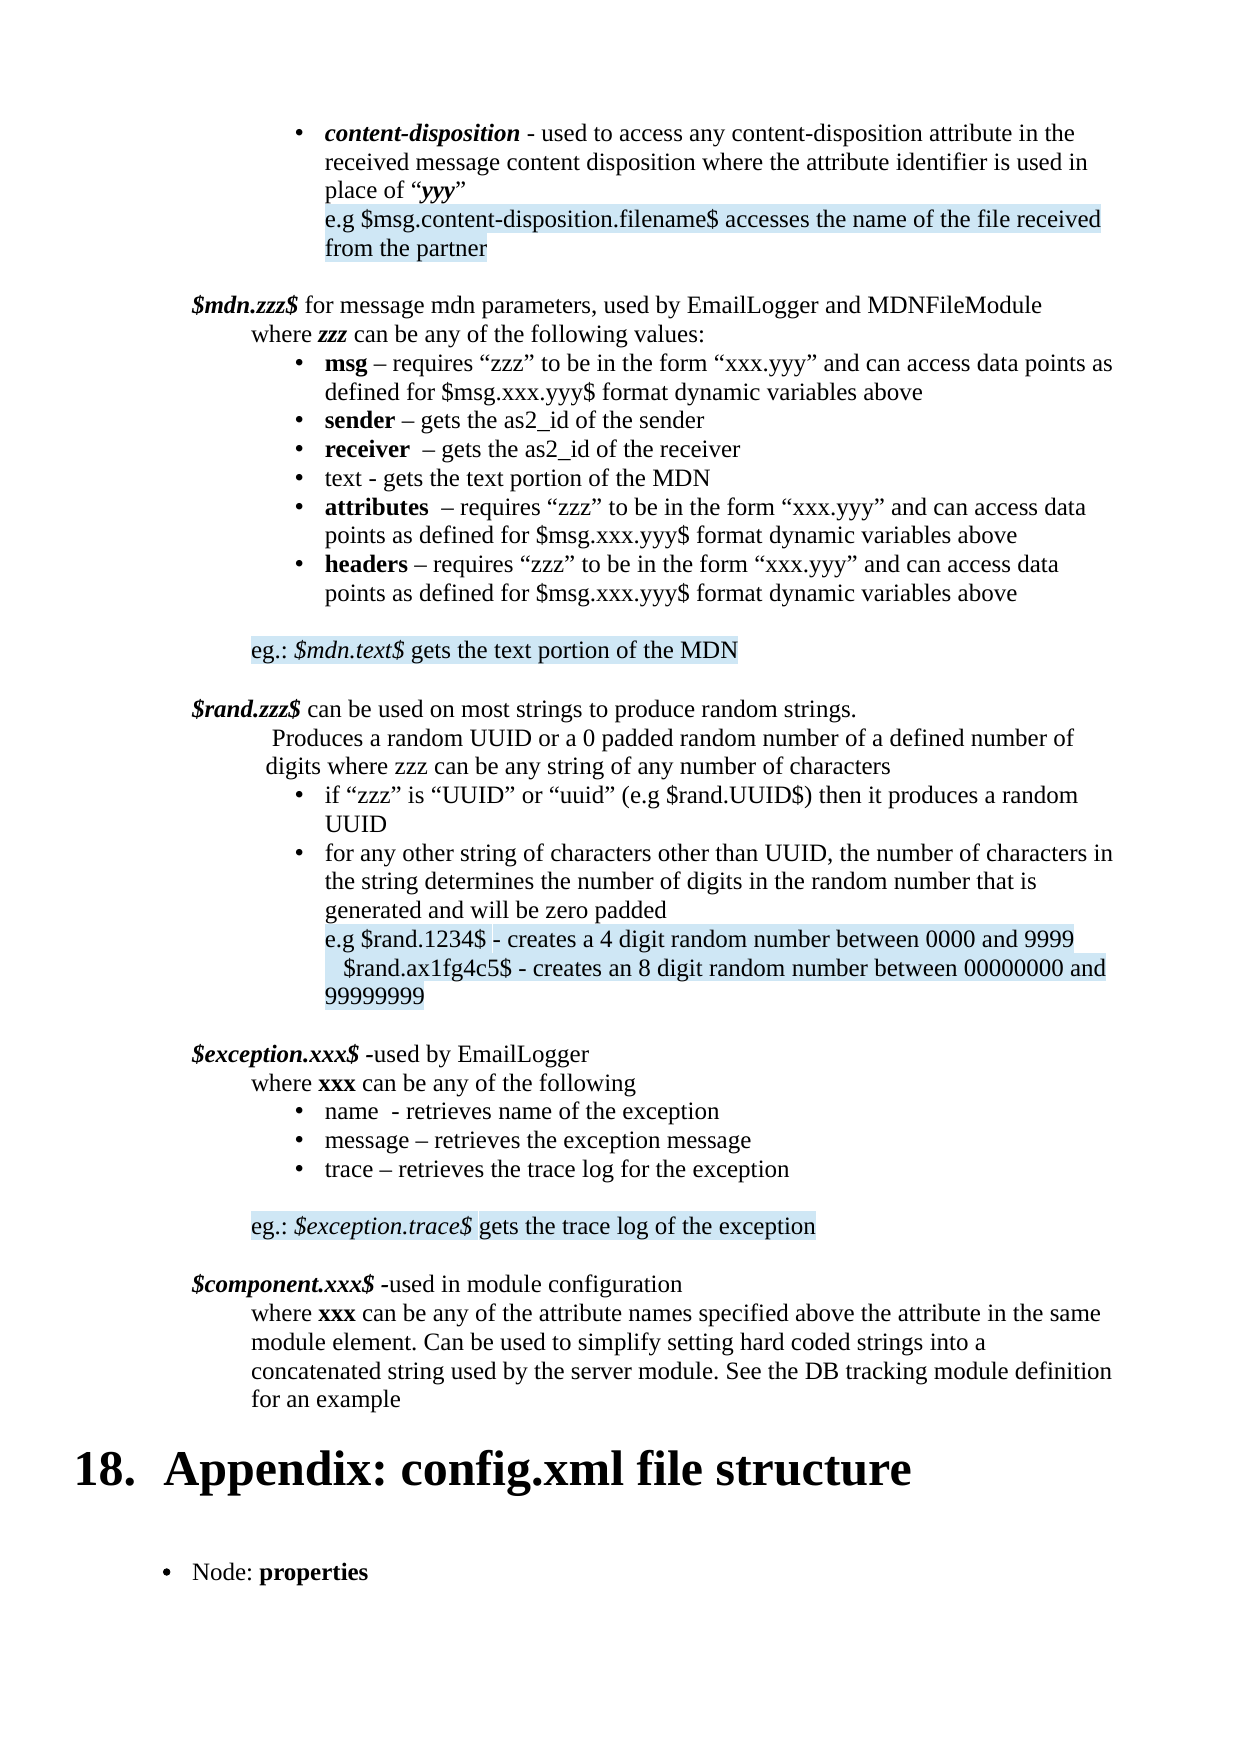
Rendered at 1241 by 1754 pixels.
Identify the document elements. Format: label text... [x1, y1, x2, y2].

list where xxx can be any of the following [221, 1068, 1122, 1096]
list trace – retrieves the trace log for the exception [295, 1154, 1122, 1183]
list if “zzz” is “UUID” or “uuid” (e.g $rand.UUID$) then it produces a random UUID [295, 780, 1122, 838]
subtitle Appendix: config.xml file structure [73, 1438, 1122, 1496]
list msg – requires “zzz” to be in the form “xxx.yyy” and can access data points as defined for $msg.xxx.yyy$ format dynamic variables above [295, 348, 1122, 406]
list text - gets the text portion of the MDN [295, 463, 1122, 492]
subtitle Produces a random UUID or a 0 padded random number of a defined number of digits where zzz can be any string of any number of characters [236, 723, 1122, 780]
list attributes – requires “zzz” to be in the form “xxx.yyy” and can access data points as defined for $msg.xxx.yyy$ format dynamic variables above [295, 492, 1122, 549]
subtitle $exception.xxx$ -used by EmailLogger [162, 1039, 1122, 1068]
list message – retrieves the exception message [295, 1125, 1122, 1154]
subtitle $mdn.zzz$ for message mdn parameters, used by EmailLogger and MDNFileModule [162, 291, 1122, 319]
list sender – gets the as2_id of the sender [295, 406, 1122, 434]
list Node: properties [162, 1557, 1122, 1586]
list $rand.ax1fg4c5$ - creates an 8 digit random number between 00000000 and 99999999 [295, 953, 1122, 1010]
list content-disposition - used to access any content-disposition attribute in the received message content disposition where the attribute identifier is used in place of “yyy” e.g $msg.content-disposition.filename$ accesses the name of the file received from the partner [295, 118, 1122, 262]
list for any other string of characters other than UUID, the number of characters in the string determines the number of digits in the random number that is generated and will be zero padded [295, 838, 1122, 924]
list name - retrieves name of the exception [295, 1096, 1122, 1125]
subtitle $rand.zzz$ can be used on most strings to produce random strings. [162, 694, 1122, 723]
list eg.: $mdn.text$ gets the text portion of the MDN [221, 607, 1122, 664]
list where xxx can be any of the attribute names specified above the attribute in the same module element. Can be used to simplify setting hard coded strings into a concatenated string used by the server module. See the DB tracking module definition for an example [221, 1298, 1122, 1413]
list where zzz can be any of the following values: [221, 319, 1122, 348]
list headers – requires “zzz” to be in the form “xxx.yyy” and can access data points as defined for $msg.xxx.yyy$ format dynamic variables above [295, 549, 1122, 607]
subtitle $component.xxx$ -used in module configuration [162, 1269, 1122, 1298]
list e.g $rand.1234$ - creates a 4 digit random number between 0000 and 9999 [295, 924, 1122, 953]
list receiver – gets the as2_id of the receiver [295, 434, 1122, 463]
list eg.: $exception.trace$ gets the trace log of the exception [221, 1183, 1122, 1240]
